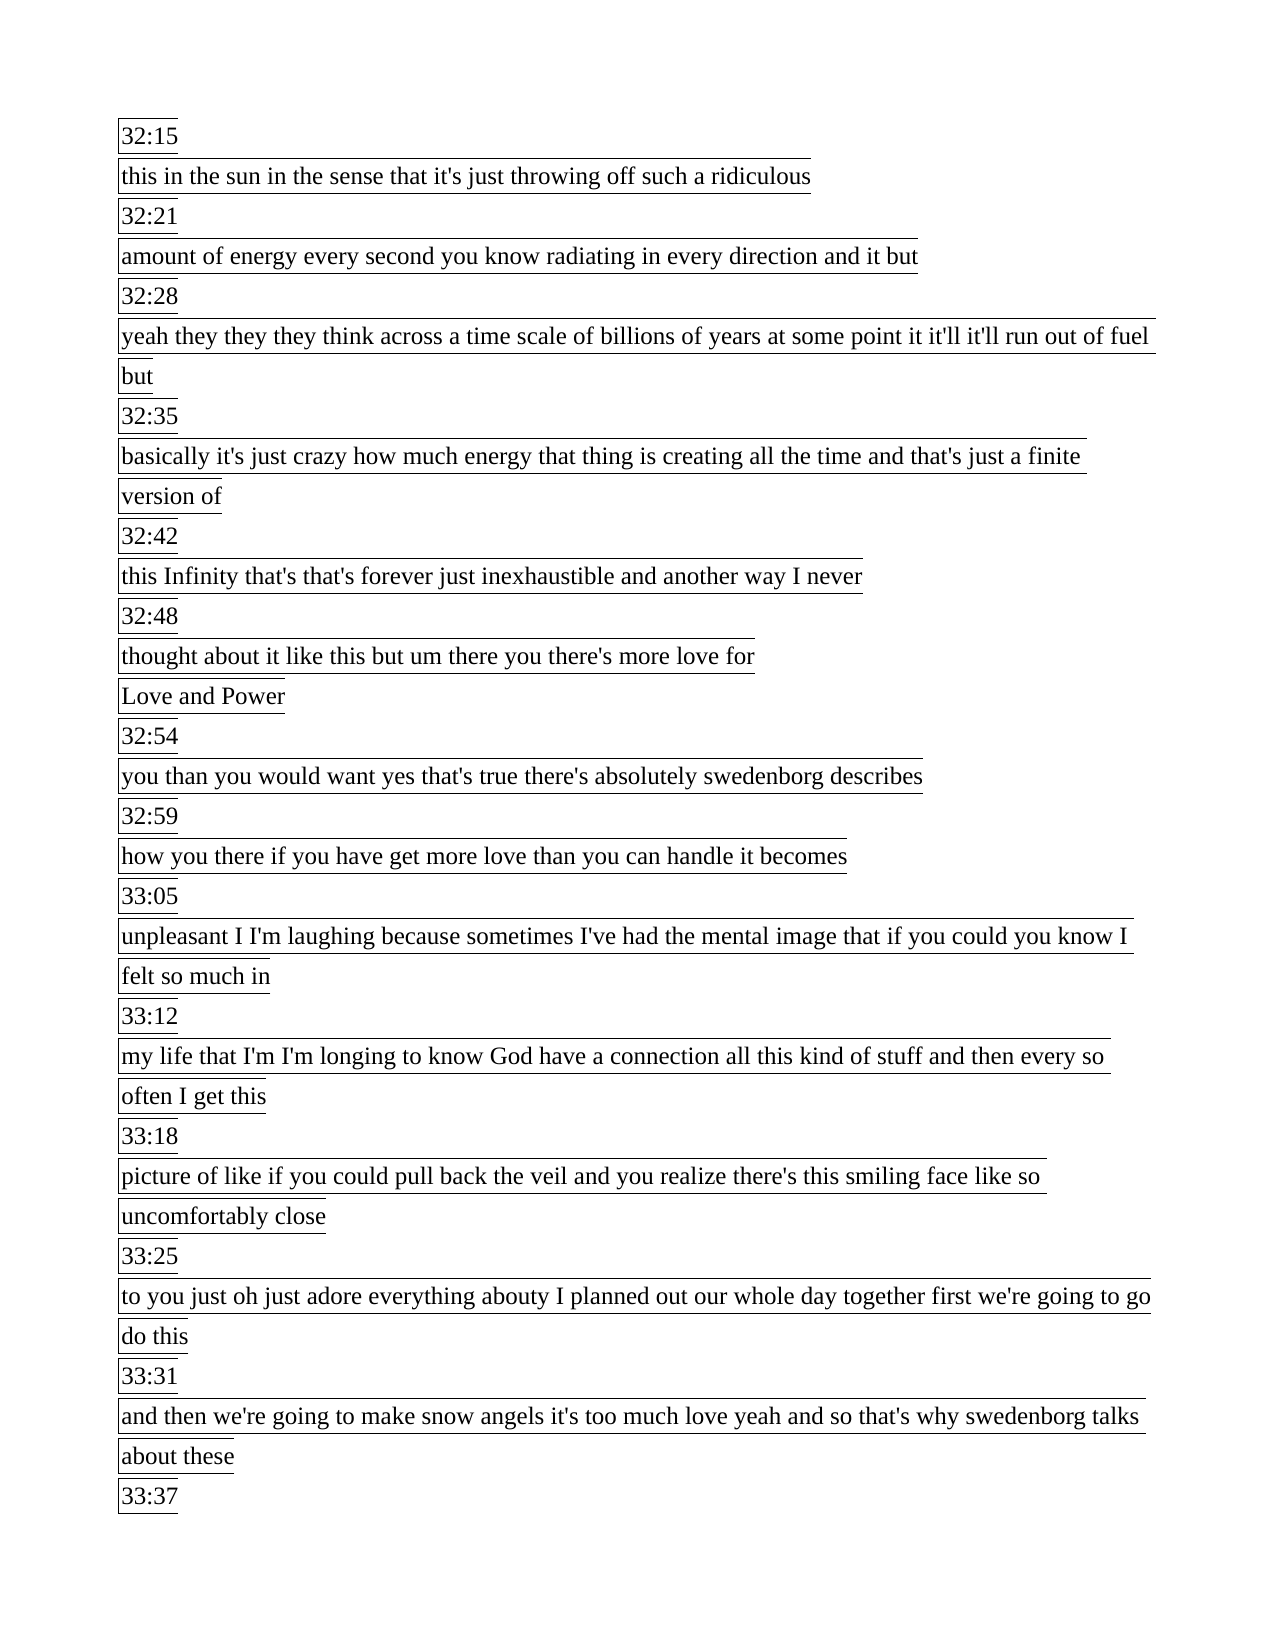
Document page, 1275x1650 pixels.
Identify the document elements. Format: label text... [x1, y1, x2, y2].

text 32:15 this in the sun in the sense that it's just throwing off such a ridiculous 32:21 amount of energy every second you know radiating in every direction and it but 32:28 yeah they they they think across a time scale of billions of years at some point it it'll it'll run out of fuel but 32:35 basically it's just crazy how much energy that thing is creating all the time and that's just a finite version of 32:42 this Infinity that's that's forever just inexhaustible and another way I never 32:48 thought about it like this but um there you there's more love for Love and Power 32:54 you than you would want yes that's true there's absolutely swedenborg describes 32:59 how you there if you have get more love than you can handle it becomes 33:05 unpleasant I I'm laughing because sometimes I've had the mental image that if you could you know I felt so much in 33:12 my life that I'm I'm longing to know God have a connection all this kind of stuff and then every so often I get this 33:18 picture of like if you could pull back the veil and you realize there's this smiling face like so uncomfortably close 33:25 to you just oh just adore everything abouty I planned out our whole day together first we're going to go do this 33:31 and then we're going to make snow angels it's too much love yeah and so that's why swedenborg talks about these 33:37 [118, 118, 1157, 1513]
